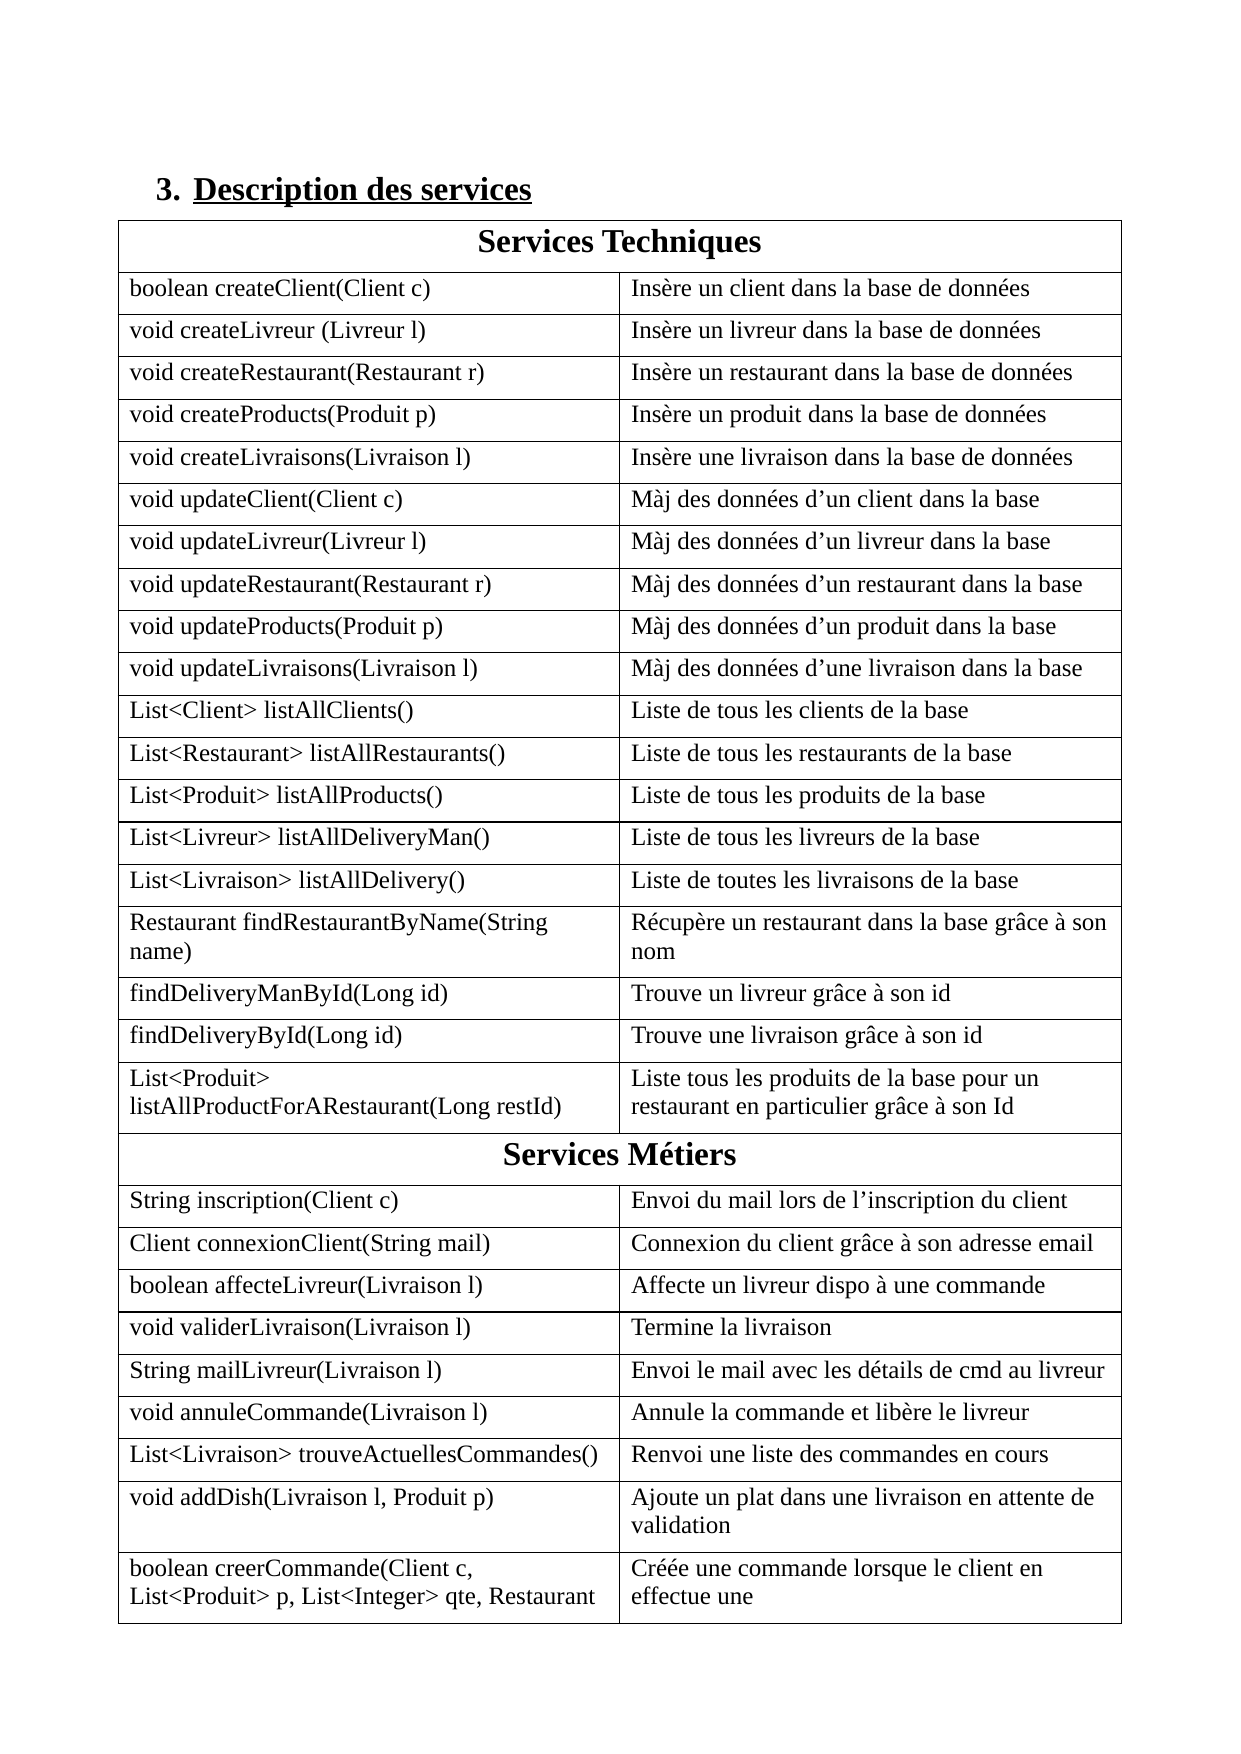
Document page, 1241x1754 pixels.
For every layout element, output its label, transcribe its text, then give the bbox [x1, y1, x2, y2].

table_cell void createLivreur (Livreur l) [119, 315, 619, 356]
table_cell Restaurant findRestaurantByName(String name) [119, 907, 619, 977]
table_cell Màj des données d’un restaurant dans la base [620, 569, 1121, 610]
table_cell Client connexionClient(String mail) [119, 1228, 619, 1269]
table_cell String mailLivreur(Livraison l) [119, 1355, 619, 1396]
table_cell boolean creerCommande(Client c, List<Produit> p, List<Integer> qte, Restaurant [119, 1553, 619, 1623]
table_cell Récupère un restaurant dans la base grâce à son nom [620, 907, 1121, 977]
table_cell List<Livraison> trouveActuellesCommandes() [119, 1439, 619, 1481]
table_cell Créée une commande lorsque le client en effectue une [620, 1553, 1121, 1623]
table_cell Liste de tous les restaurants de la base [620, 738, 1121, 779]
table_cell void createRestaurant(Restaurant r) [119, 357, 619, 398]
table_cell Insère un produit dans la base de données [620, 400, 1121, 441]
table_cell void addDish(Livraison l, Produit p) [119, 1482, 619, 1552]
table_cell Termine la livraison [620, 1313, 1121, 1354]
table_cell void updateRestaurant(Restaurant r) [119, 569, 619, 610]
table_cell Ajoute un plat dans une livraison en attente de validation [620, 1482, 1121, 1552]
table_cell void updateProducts(Produit p) [119, 611, 619, 652]
table_cell List<Livreur> listAllDeliveryMan() [119, 823, 619, 864]
table_cell boolean createClient(Client c) [119, 273, 619, 314]
list Description des services [156, 169, 1122, 207]
table_cell boolean affecteLivreur(Livraison l) [119, 1270, 619, 1311]
table_cell Envoi du mail lors de l’inscription du client [620, 1186, 1121, 1227]
table_cell void updateClient(Client c) [119, 484, 619, 525]
table_cell Liste de tous les produits de la base [620, 780, 1121, 821]
table_cell void updateLivreur(Livreur l) [119, 526, 619, 568]
table_cell Liste de tous les clients de la base [620, 696, 1121, 737]
table_cell Insère un livreur dans la base de données [620, 315, 1121, 356]
table_cell findDeliveryManById(Long id) [119, 978, 619, 1019]
table_cell Annule la commande et libère le livreur [620, 1397, 1121, 1438]
table_cell Màj des données d’un client dans la base [620, 484, 1121, 525]
table_cell Insère un client dans la base de données [620, 273, 1121, 314]
table_cell findDeliveryById(Long id) [119, 1020, 619, 1062]
table_cell void annuleCommande(Livraison l) [119, 1397, 619, 1438]
table_cell List<Produit> listAllProductForARestaurant(Long restId) [119, 1063, 619, 1133]
table_cell void updateLivraisons(Livraison l) [119, 653, 619, 694]
table_cell Trouve un livreur grâce à son id [620, 978, 1121, 1019]
table_cell Liste de tous les livreurs de la base [620, 823, 1121, 864]
table_cell Insère un restaurant dans la base de données [620, 357, 1121, 398]
table_cell Màj des données d’un produit dans la base [620, 611, 1121, 652]
table_cell Màj des données d’une livraison dans la base [620, 653, 1121, 694]
table_cell List<Client> listAllClients() [119, 696, 619, 737]
table_cell List<Restaurant> listAllRestaurants() [119, 738, 619, 779]
table_cell String inscription(Client c) [119, 1186, 619, 1227]
table_cell Connexion du client grâce à son adresse email [620, 1228, 1121, 1269]
table_cell Renvoi une liste des commandes en cours [620, 1439, 1121, 1481]
table_cell Màj des données d’un livreur dans la base [620, 526, 1121, 568]
table_cell void createLivraisons(Livraison l) [119, 442, 619, 483]
table_cell List<Livraison> listAllDelivery() [119, 865, 619, 906]
table_cell Insère une livraison dans la base de données [620, 442, 1121, 483]
table_cell List<Produit> listAllProducts() [119, 780, 619, 821]
table_cell Envoi le mail avec les détails de cmd au livreur [620, 1355, 1121, 1396]
table_cell void createProducts(Produit p) [119, 400, 619, 441]
table_cell Services Métiers [119, 1134, 1121, 1184]
table_cell Liste de toutes les livraisons de la base [620, 865, 1121, 906]
table_cell Liste tous les produits de la base pour un restaurant en particulier grâce à son Id [620, 1063, 1121, 1133]
table_cell void validerLivraison(Livraison l) [119, 1313, 619, 1354]
table_cell Affecte un livreur dispo à une commande [620, 1270, 1121, 1311]
table_header Services Techniques [119, 221, 1121, 272]
table_cell Trouve une livraison grâce à son id [620, 1020, 1121, 1062]
